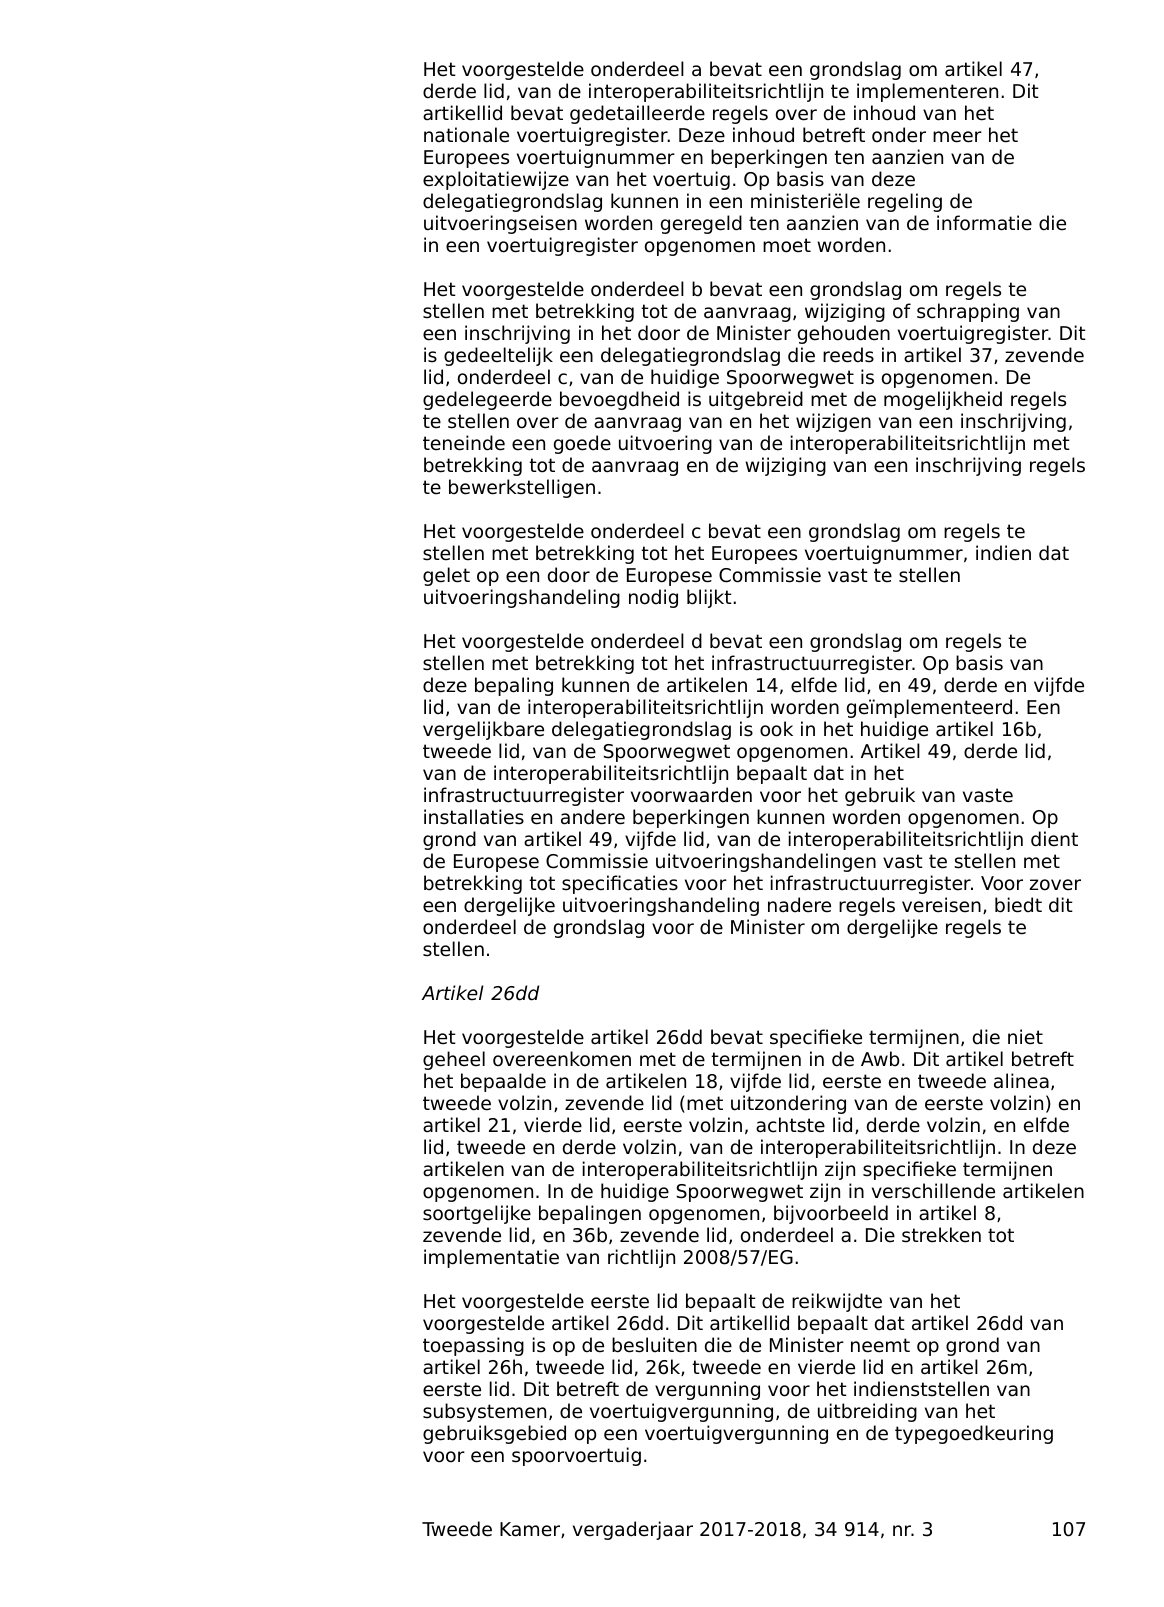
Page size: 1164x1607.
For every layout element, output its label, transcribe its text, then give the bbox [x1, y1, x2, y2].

text Het voorgestelde onderdeel a bevat een grondslag om artikel 47, derde lid, van de interoperabiliteitsrichtlijn te implementeren. Dit artikellid bevat gedetailleerde regels over de inhoud van het nationale voertuigregister. Deze inhoud betreft onder meer het Europees voertuignummer en beperkingen ten aanzien van de exploitatiewijze van het voertuig. Op basis van deze delegatiegrondslag kunnen in een ministeriële regeling de uitvoeringseisen worden geregeld ten aanzien van de informatie die in een voertuigregister opgenomen moet worden. [422, 59, 1087, 257]
text Het voorgestelde onderdeel d bevat een grondslag om regels te stellen met betrekking tot het infrastructuurregister. Op basis van deze bepaling kunnen de artikelen 14, elfde lid, en 49, derde en vijfde lid, van de interoperabiliteitsrichtlijn worden geïmplementeerd. Een vergelijkbare delegatiegrondslag is ook in het huidige artikel 16b, tweede lid, van de Spoorwegwet opgenomen. Artikel 49, derde lid, van de interoperabiliteitsrichtlijn bepaalt dat in het infrastructuurregister voorwaarden voor het gebruik van vaste installaties en andere beperkingen kunnen worden opgenomen. Op grond van artikel 49, vijfde lid, van de interoperabiliteitsrichtlijn dient de Europese Commissie uitvoeringshandelingen vast te stellen met betrekking tot specificaties voor het infrastructuurregister. Voor zover een dergelijke uitvoeringshandeling nadere regels vereisen, biedt dit onderdeel de grondslag voor de Minister om dergelijke regels te stellen. [422, 631, 1087, 961]
subtitle Artikel 26dd [422, 983, 1087, 1005]
text Het voorgestelde artikel 26dd bevat specifieke termijnen, die niet geheel overeenkomen met de termijnen in de Awb. Dit artikel betreft het bepaalde in de artikelen 18, vijfde lid, eerste en tweede alinea, tweede volzin, zevende lid (met uitzondering van de eerste volzin) en artikel 21, vierde lid, eerste volzin, achtste lid, derde volzin, en elfde lid, tweede en derde volzin, van de interoperabiliteitsrichtlijn. In deze artikelen van de interoperabiliteitsrichtlijn zijn specifieke termijnen opgenomen. In de huidige Spoorwegwet zijn in verschillende artikelen soortgelijke bepalingen opgenomen, bijvoorbeeld in artikel 8, zevende lid, en 36b, zevende lid, onderdeel a. Die strekken tot implementatie van richtlijn 2008/57/EG. [422, 1027, 1087, 1269]
text Het voorgestelde onderdeel b bevat een grondslag om regels te stellen met betrekking tot de aanvraag, wijziging of schrapping van een inschrijving in het door de Minister gehouden voertuigregister. Dit is gedeeltelijk een delegatiegrondslag die reeds in artikel 37, zevende lid, onderdeel c, van de huidige Spoorwegwet is opgenomen. De gedelegeerde bevoegdheid is uitgebreid met de mogelijkheid regels te stellen over de aanvraag van en het wijzigen van een inschrijving, teneinde een goede uitvoering van de interoperabiliteitsrichtlijn met betrekking tot de aanvraag en de wijziging van een inschrijving regels te bewerkstelligen. [422, 279, 1087, 499]
text Het voorgestelde eerste lid bepaalt de reikwijdte van het voorgestelde artikel 26dd. Dit artikellid bepaalt dat artikel 26dd van toepassing is op de besluiten die de Minister neemt op grond van artikel 26h, tweede lid, 26k, tweede en vierde lid en artikel 26m, eerste lid. Dit betreft de vergunning voor het indienststellen van subsystemen, de voertuigvergunning, de uitbreiding van het gebruiksgebied op een voertuigvergunning en de typegoedkeuring voor een spoorvoertuig. [422, 1291, 1087, 1467]
text Het voorgestelde onderdeel c bevat een grondslag om regels te stellen met betrekking tot het Europees voertuignummer, indien dat gelet op een door de Europese Commissie vast te stellen uitvoeringshandeling nodig blijkt. [422, 521, 1087, 609]
